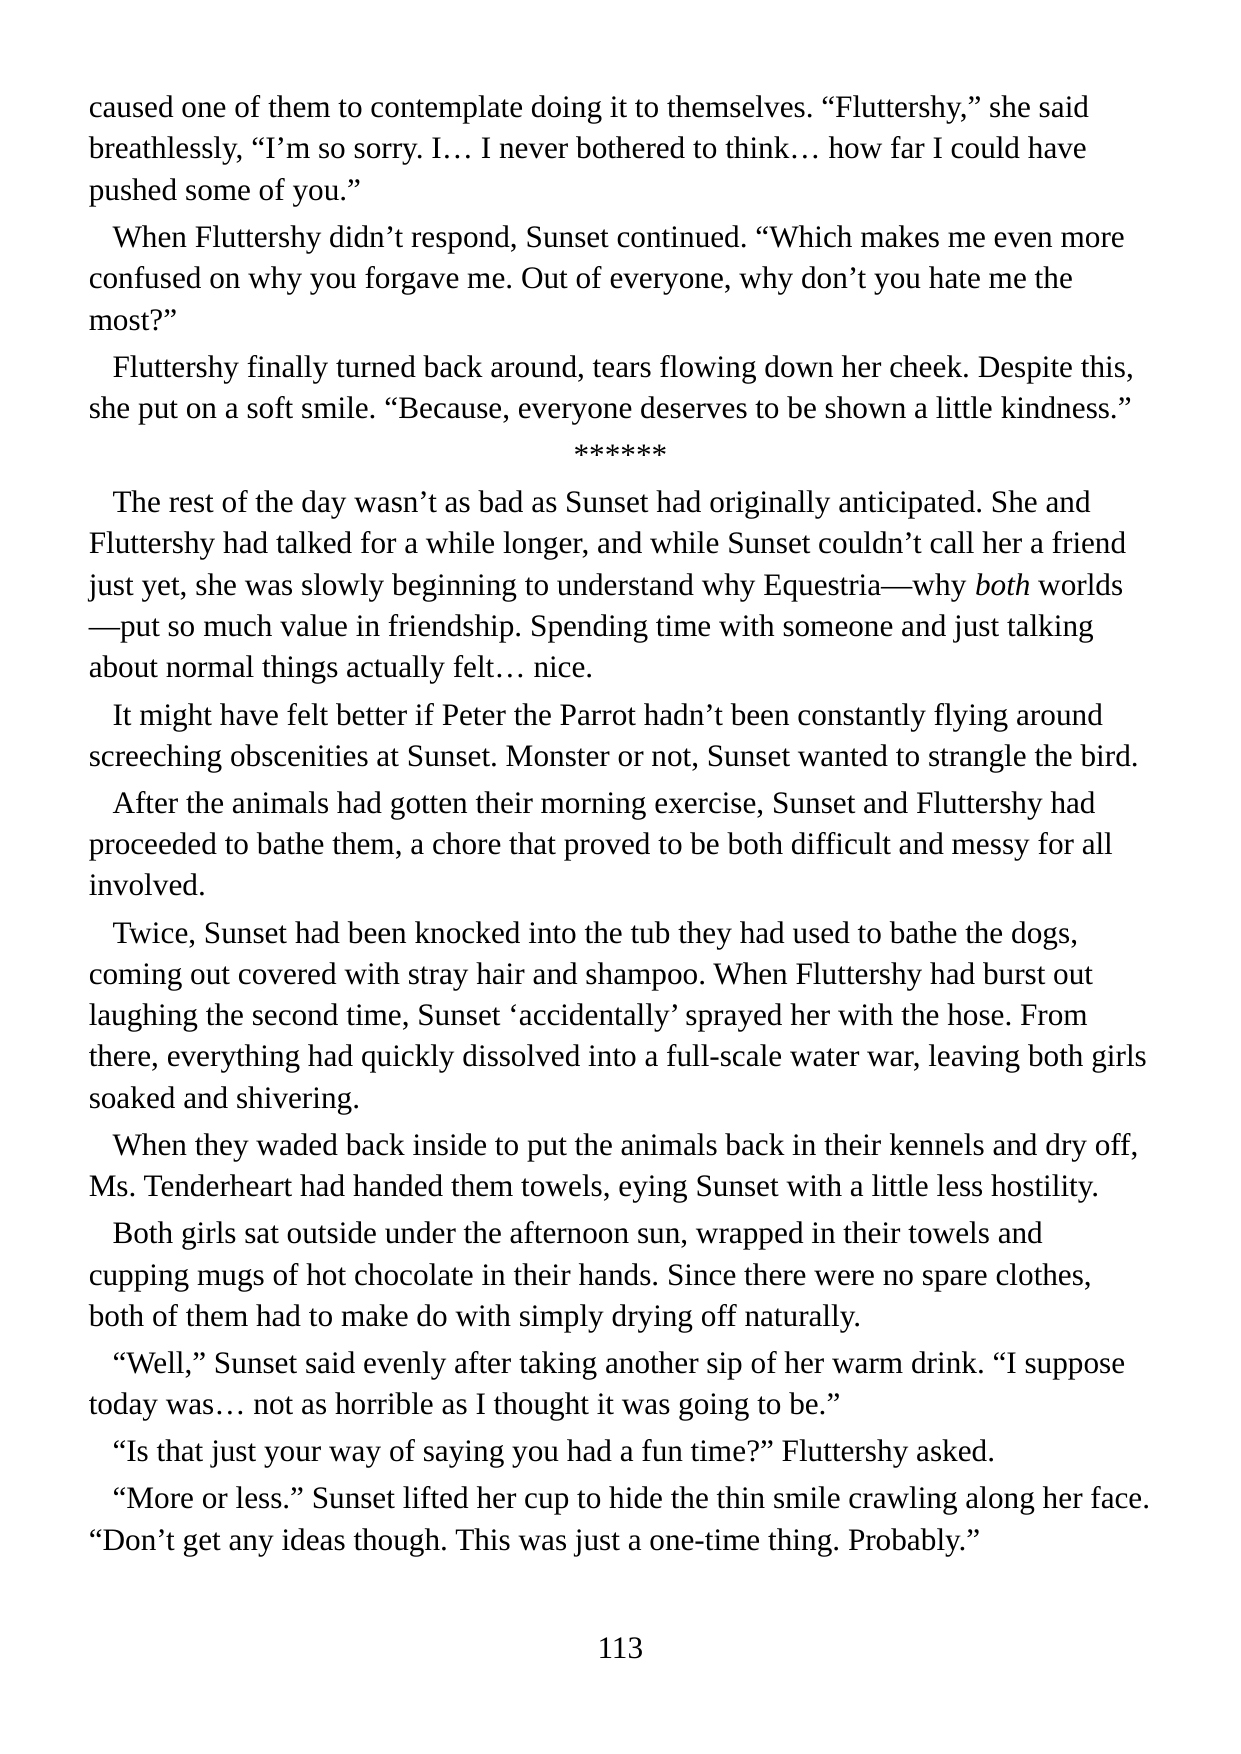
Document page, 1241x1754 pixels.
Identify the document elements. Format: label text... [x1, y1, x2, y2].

text The rest of the day wasn’t as bad as Sunset had originally anticipated. She and Fluttershy had talked for a while longer, and while Sunset couldn’t call her a friend just yet, she was slowly beginning to understand why Equestria—why both worlds—put so much value in friendship. Spending time with someone and just talking about normal things actually felt… nice. [88, 483, 1152, 684]
text Both girls sat outside under the afternoon sun, wrapped in their towels and cupping mugs of hot chocolate in their hands. Since there were no spare clothes, both of them had to make do with simply drying off naturally. [88, 1214, 1152, 1333]
text “Is that just your way of saying you had a fun time?” Fluttershy asked. [88, 1433, 1152, 1468]
text Fluttershy finally turned back around, tears flowing down her cheek. Despite this, she put on a soft smile. “Because, everyone deserves to be shown a little kindness.” [88, 348, 1152, 425]
text caused one of them to contemplate doing it to themselves. “Fluttershy,” she said breathlessly, “I’m so sorry. I… I never bothered to think… how far I could have pushed some of you.” [88, 88, 1152, 207]
text It might have felt better if Peter the Parrot hadn’t been constantly flying around screeching obscenities at Sunset. Monster or not, Sunset wanted to strangle the bird. [88, 696, 1152, 773]
text ****** [88, 436, 1152, 472]
text “More or less.” Sunset lifted her cup to hide the thin smile crawling along her face. “Don’t get any ideas though. This was just a one-time thing. Probably.” [88, 1480, 1152, 1557]
text After the animals had gotten their morning exercise, Sunset and Fluttershy had proceeded to bathe them, a chore that proved to be both difficult and messy for all involved. [88, 784, 1152, 903]
text “Well,” Sunset said evenly after taking another sip of her warm drink. “I suppose today was… not as horrible as I thought it was going to be.” [88, 1344, 1152, 1421]
text When Fluttershy didn’t respond, Sunset continued. “Which makes me even more confused on why you forgave me. Out of everyone, why don’t you hate me the most?” [88, 218, 1152, 337]
text When they waded back inside to put the animals back in their kennels and dry off, Ms. Tenderheart had handed them towels, eying Sunset with a little less hostility. [88, 1126, 1152, 1203]
text Twice, Sunset had been knocked into the tub they had used to bathe the dogs, coming out covered with stray hair and shampoo. When Fluttershy had burst out laughing the second time, Sunset ‘accidentally’ sprayed her with the hose. From there, everything had quickly dissolved into a full-scale water war, leaving both girls soaked and shivering. [88, 914, 1152, 1115]
